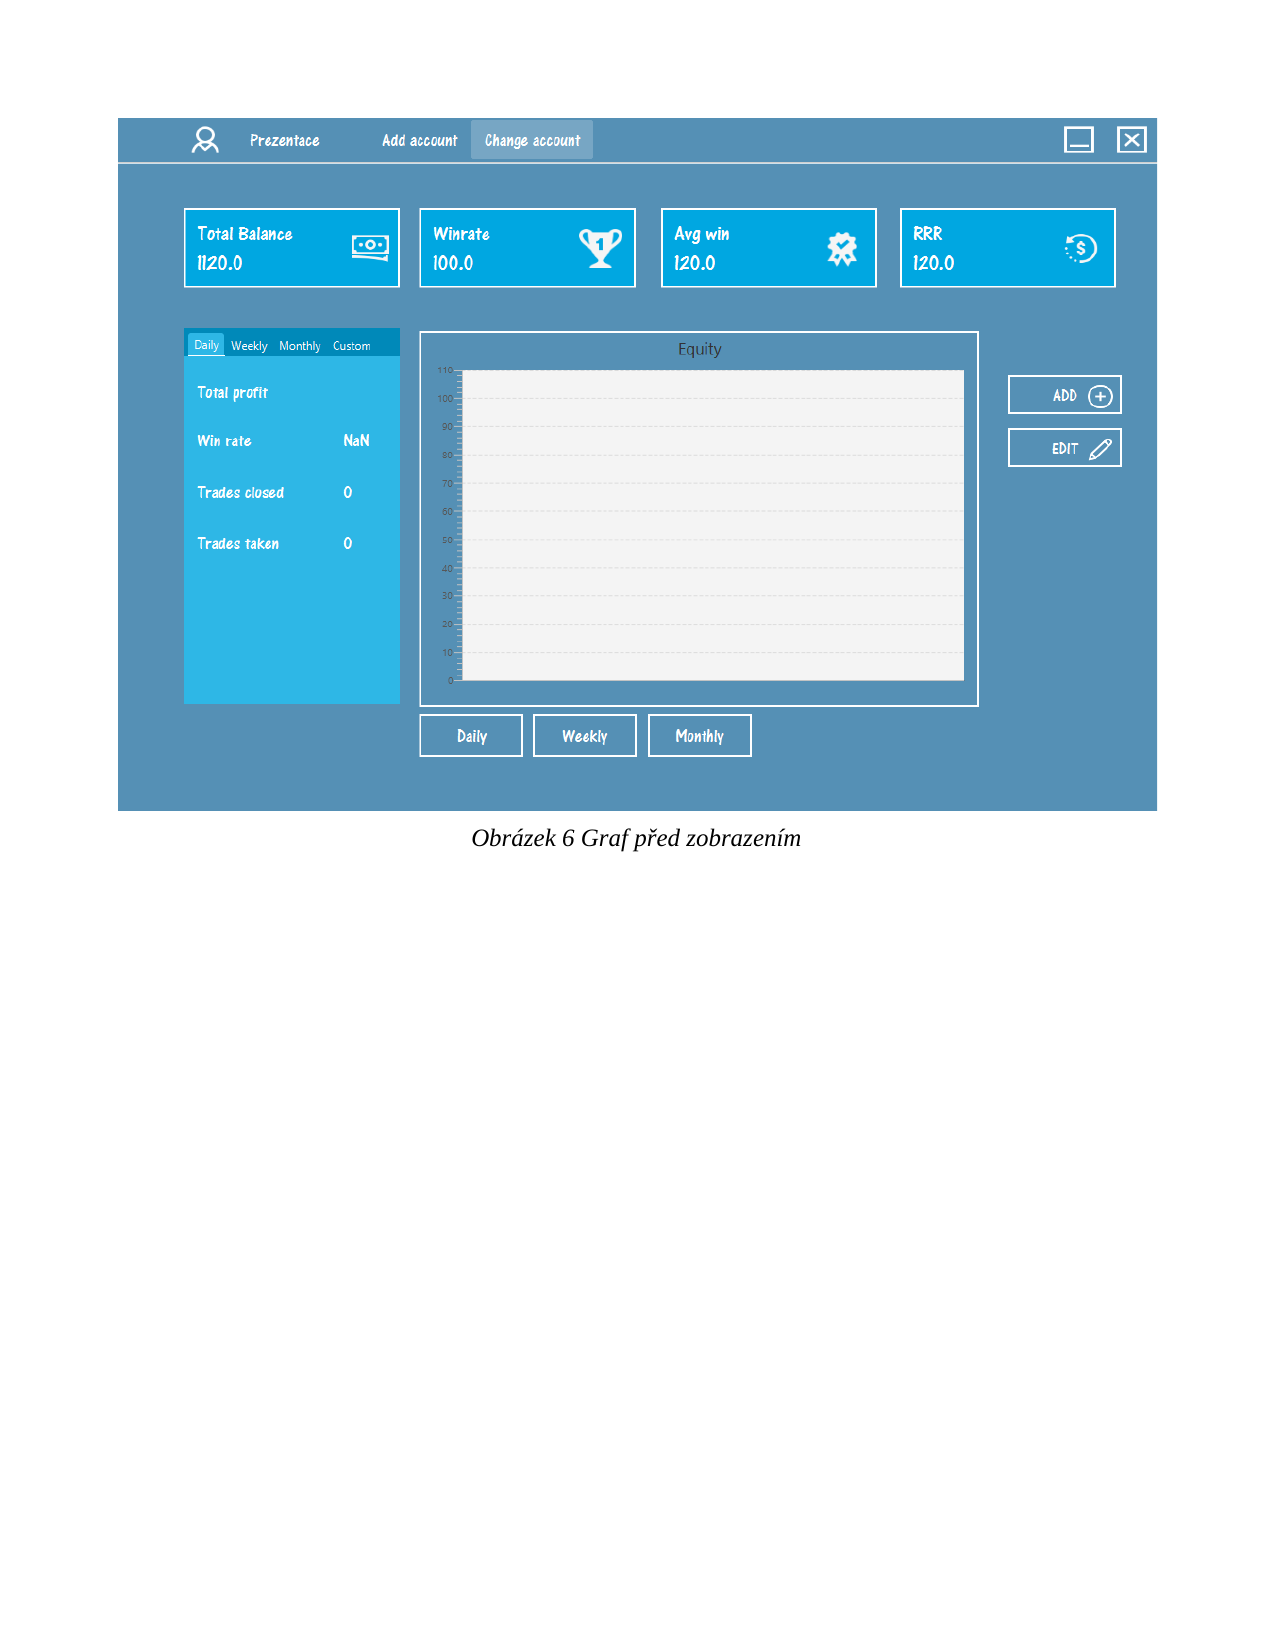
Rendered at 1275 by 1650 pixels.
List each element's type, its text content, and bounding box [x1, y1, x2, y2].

text Obrázek 6 Graf před zobrazením [118, 823, 1157, 852]
